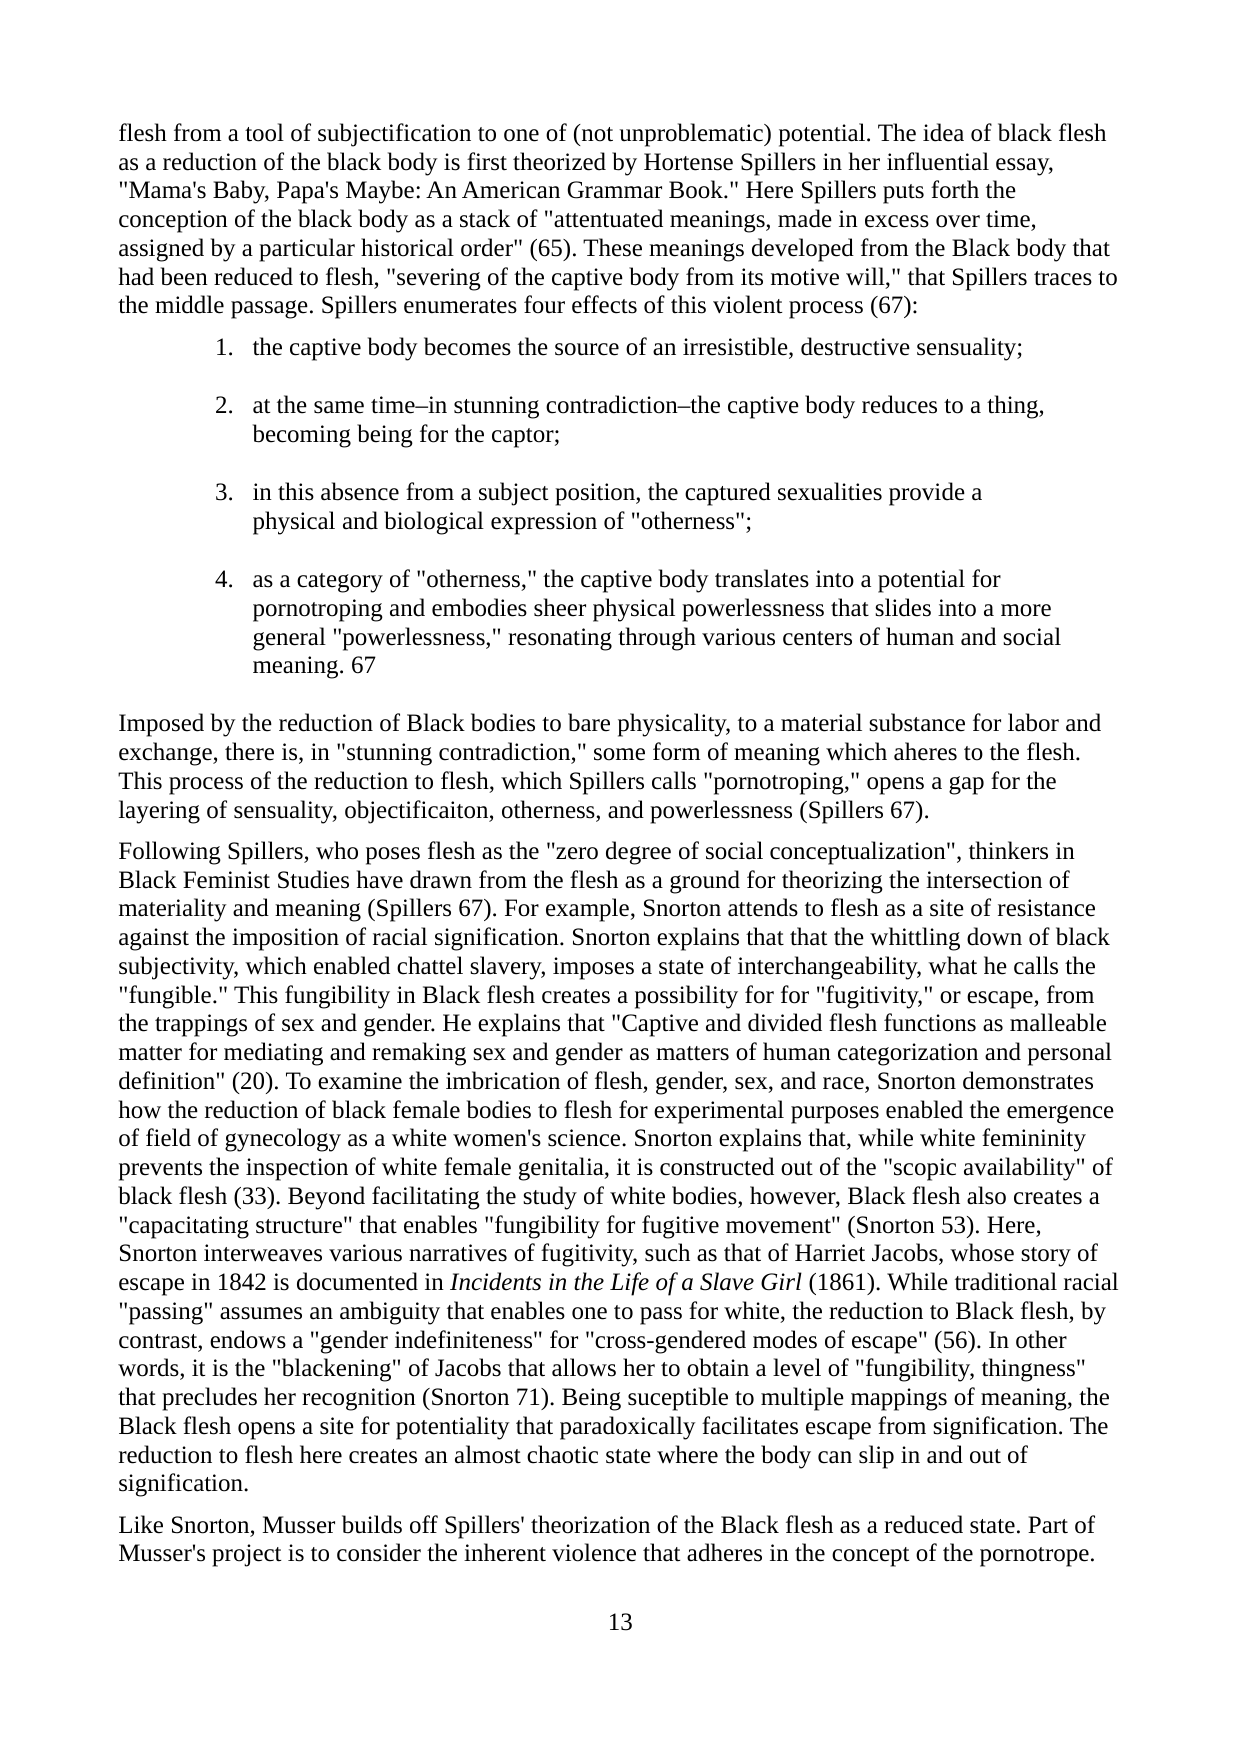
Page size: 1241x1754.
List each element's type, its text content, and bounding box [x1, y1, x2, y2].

text Following Spillers, who poses flesh as the "zero degree of social conceptualization", thinkers in Black Feminist Studies have drawn from the flesh as a ground for theorizing the intersection of materiality and meaning (Spillers 67). For example, Snorton attends to flesh as a site of resistance against the imposition of racial signification. Snorton explains that that the whittling down of black subjectivity, which enabled chattel slavery, imposes a state of interchangeability, what he calls the "fungible." This fungibility in Black flesh creates a possibility for for "fugitivity," or escape, from the trappings of sex and gender. He explains that "Captive and divided flesh functions as malleable matter for mediating and remaking sex and gender as matters of human categorization and personal definition" (20). To examine the imbrication of flesh, gender, sex, and race, Snorton demonstrates how the reduction of black female bodies to flesh for experimental purposes enabled the emergence of field of gynecology as a white women's science. Snorton explains that, while white femininity prevents the inspection of white female genitalia, it is constructed out of the "scopic availability" of black flesh (33). Beyond facilitating the study of white bodies, however, Black flesh also creates a "capacitating structure" that enables "fungibility for fugitive movement" (Snorton 53). Here, Snorton interweaves various narratives of fugitivity, such as that of Harriet Jacobs, whose story of escape in 1842 is documented in Incidents in the Life of a Slave Girl (1861). While traditional racial "passing" assumes an ambiguity that enables one to pass for white, the reduction to Black flesh, by contrast, endows a "gender indefiniteness" for "cross-gendered modes of escape" (56). In other words, it is the "blackening" of Jacobs that allows her to obtain a level of "fungibility, thingness" that precludes her recognition (Snorton 71). Being suceptible to multiple mappings of meaning, the Black flesh opens a site for potentiality that paradoxically facilitates escape from signification. The reduction to flesh here creates an almost chaotic state where the body can slip in and out of signification. [118, 836, 1122, 1497]
text flesh from a tool of subjectification to one of (not unproblematic) potential. The idea of black flesh as a reduction of the black body is first theorized by Hortense Spillers in her influential essay, "Mama's Baby, Papa's Maybe: An American Grammar Book." Here Spillers puts forth the conception of the black body as a stack of "attentuated meanings, made in excess over time, assigned by a particular historical order" (65). These meanings developed from the Black body that had been reduced to flesh, "severing of the captive body from its motive will," that Spillers traces to the middle passage. Spillers enumerates four effects of this violent process (67): [118, 118, 1122, 319]
text Like Snorton, Musser builds off Spillers' theorization of the Black flesh as a reduced state. Part of Musser's project is to consider the inherent violence that adheres in the concept of the pornotrope. [118, 1510, 1122, 1567]
list in this absence from a subject position, the captured sexualities provide a physical and biological expression of "otherness"; [215, 477, 1063, 534]
list the captive body becomes the source of an irresistible, destructive sensuality; [215, 332, 1063, 361]
list as a category of "otherness," the captive body translates into a potential for pornotroping and embodies sheer physical powerlessness that slides into a more general "powerlessness," resonating through various centers of human and social meaning. 67 [215, 564, 1063, 679]
text Imposed by the reduction of Black bodies to bare physicality, to a material substance for labor and exchange, there is, in "stunning contradiction," some form of meaning which aheres to the flesh. This process of the reduction to flesh, which Spillers calls "pornotroping," opens a gap for the layering of sensuality, objectificaiton, otherness, and powerlessness (Spillers 67). [118, 708, 1122, 823]
list at the same time–in stunning contradiction–the captive body reduces to a thing, becoming being for the captor; [215, 390, 1063, 448]
